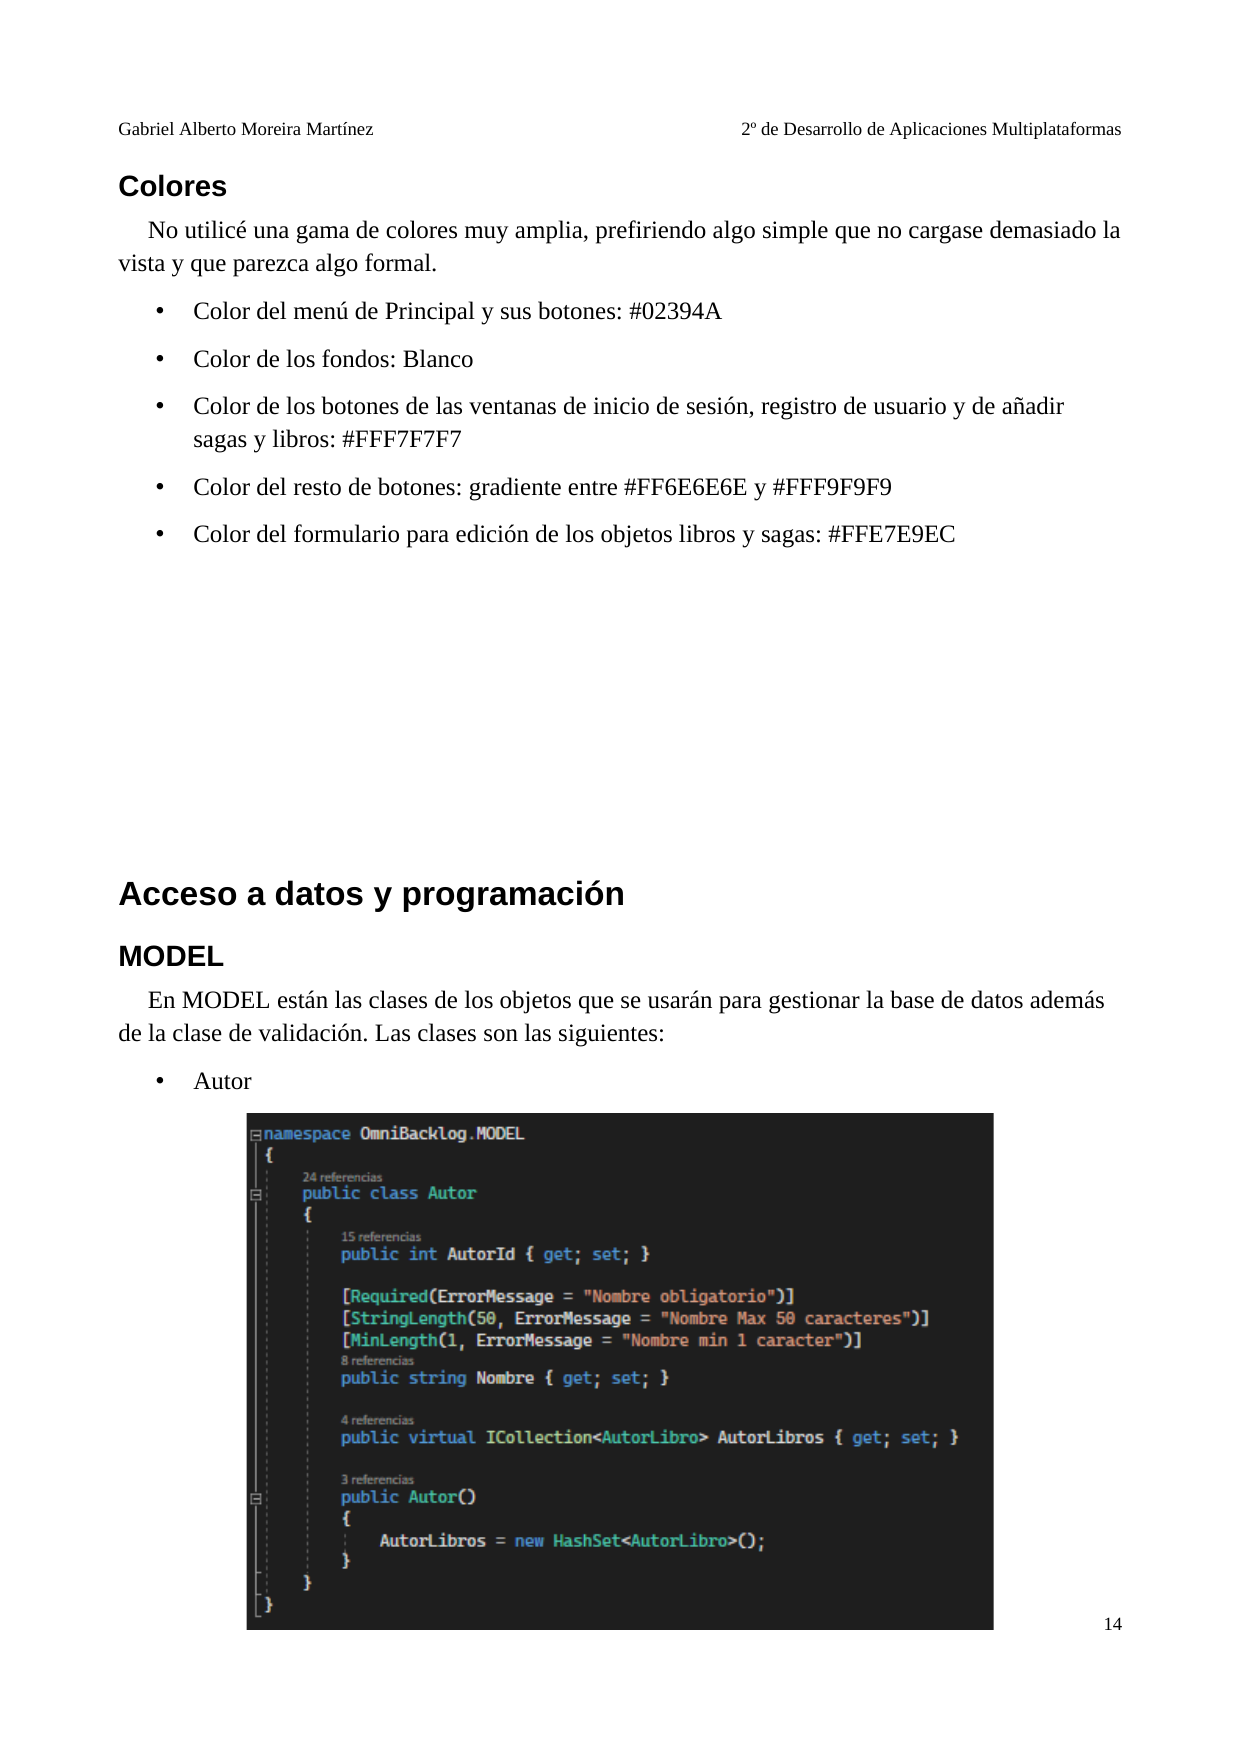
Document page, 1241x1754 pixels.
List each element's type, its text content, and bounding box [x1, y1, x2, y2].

list Color de los fondos: Blanco [156, 344, 1122, 372]
list Color del resto de botones: gradiente entre #FF6E6E6E y #FFF9F9F9 [156, 472, 1122, 501]
text No utilicé una gama de colores muy amplia, prefiriendo algo simple que no cargase demasiado la vista y que parezca algo formal. [118, 215, 1122, 277]
subtitle Acceso a datos y programación [118, 873, 1122, 912]
list Autor [156, 1066, 1122, 1095]
list Color del formulario para edición de los objetos libros y sagas: #FFE7E9EC [156, 519, 1122, 548]
subtitle MODEL [118, 939, 1122, 973]
list Color del menú de Principal y sus botones: #02394A [156, 296, 1122, 325]
text En MODEL están las clases de los objetos que se usarán para gestionar la base de datos además de la clase de validación. Las clases son las siguientes: [118, 986, 1122, 1047]
list Color de los botones de las ventanas de inicio de sesión, registro de usuario y de añadir sagas y libros: #FFF7F7F7 [156, 391, 1122, 453]
subtitle Colores [118, 169, 1122, 203]
picture [246, 1113, 994, 1630]
